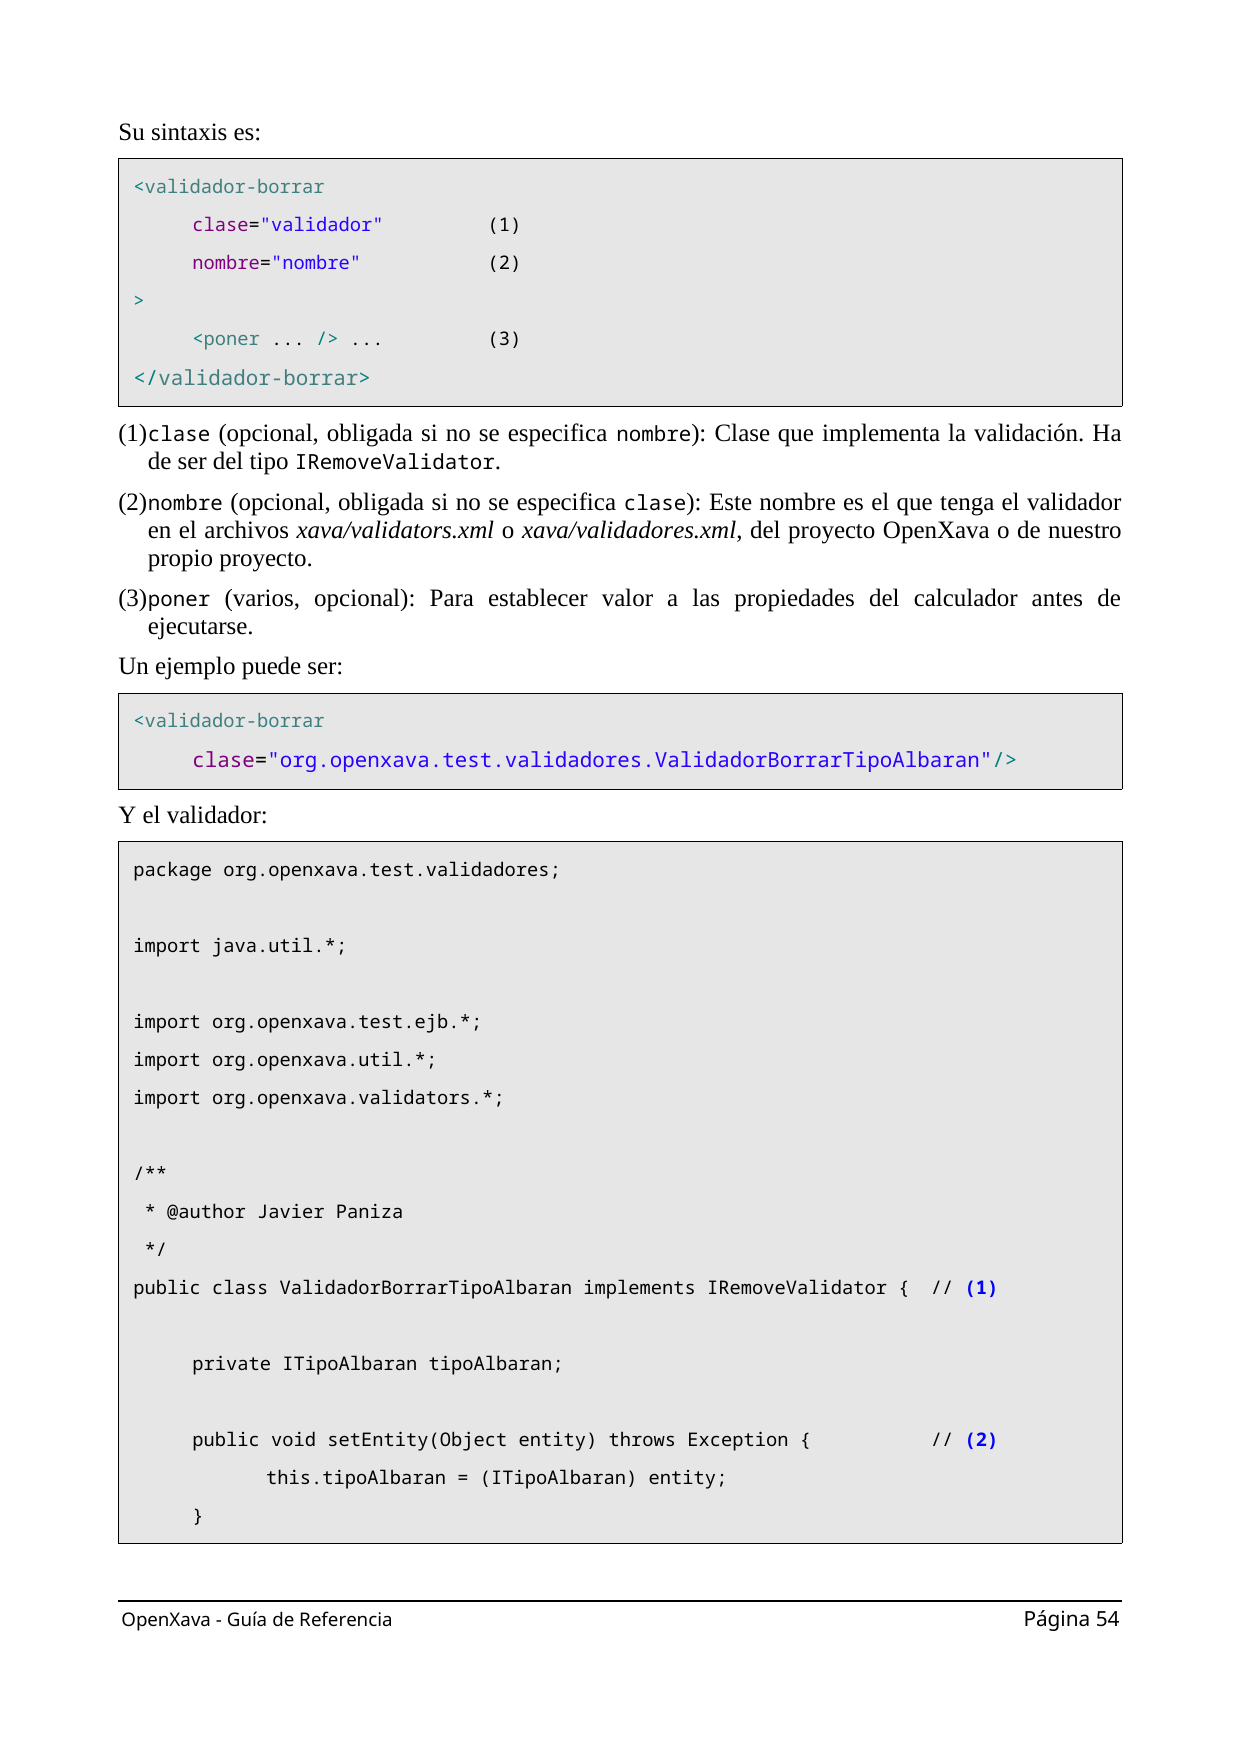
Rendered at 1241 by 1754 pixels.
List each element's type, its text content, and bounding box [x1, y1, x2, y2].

text public class ValidadorBorrarTipoAlbaran implements IRemoveValidator { // (1) [119, 1260, 1122, 1298]
list poner (varios, opcional): Para establecer valor a las propiedades del calculador antes de ejecutarse. [118, 584, 1122, 640]
text private ITipoAlbaran tipoAlbaran; [119, 1336, 1122, 1374]
text <poner ... /> ... (3) [119, 310, 1122, 348]
text nombre="nombre" (2) [119, 234, 1122, 272]
text Y el validador: [118, 801, 1122, 829]
text <validador-borrar [119, 694, 1122, 731]
text this.tipoAlbaran = (ITipoAlbaran) entity; [119, 1450, 1122, 1488]
text </validador-borrar> [119, 348, 1122, 406]
text import java.util.*; [119, 917, 1122, 956]
text /** [119, 1146, 1122, 1184]
text public void setEntity(Object entity) throws Exception { // (2) [119, 1412, 1122, 1450]
text import org.openxava.test.ejb.*; [119, 993, 1122, 1032]
text } [119, 1488, 1122, 1543]
list nombre (opcional, obligada si no se especifica clase): Este nombre es el que tenga el validador en el archivos xava/validators.xml o xava/validadores.xml, del proyecto OpenXava o de nuestro propio proyecto. [118, 488, 1122, 572]
text <validador-borrar [119, 159, 1122, 196]
text import org.openxava.util.*; [119, 1032, 1122, 1069]
text */ [119, 1222, 1122, 1260]
text Un ejemplo puede ser: [118, 652, 1122, 680]
text * @author Javier Paniza [119, 1184, 1122, 1222]
text > [119, 272, 1122, 310]
text import org.openxava.validators.*; [119, 1069, 1122, 1108]
text clase="validador" (1) [119, 196, 1122, 234]
text Su sintaxis es: [118, 118, 1122, 146]
text clase="org.openxava.test.validadores.ValidadorBorrarTipoAlbaran"/> [119, 731, 1122, 789]
text package org.openxava.test.validadores; [119, 842, 1122, 879]
list clase (opcional, obligada si no se especifica nombre): Clase que implementa la validación. Ha de ser del tipo IRemoveValidator. [118, 419, 1122, 475]
